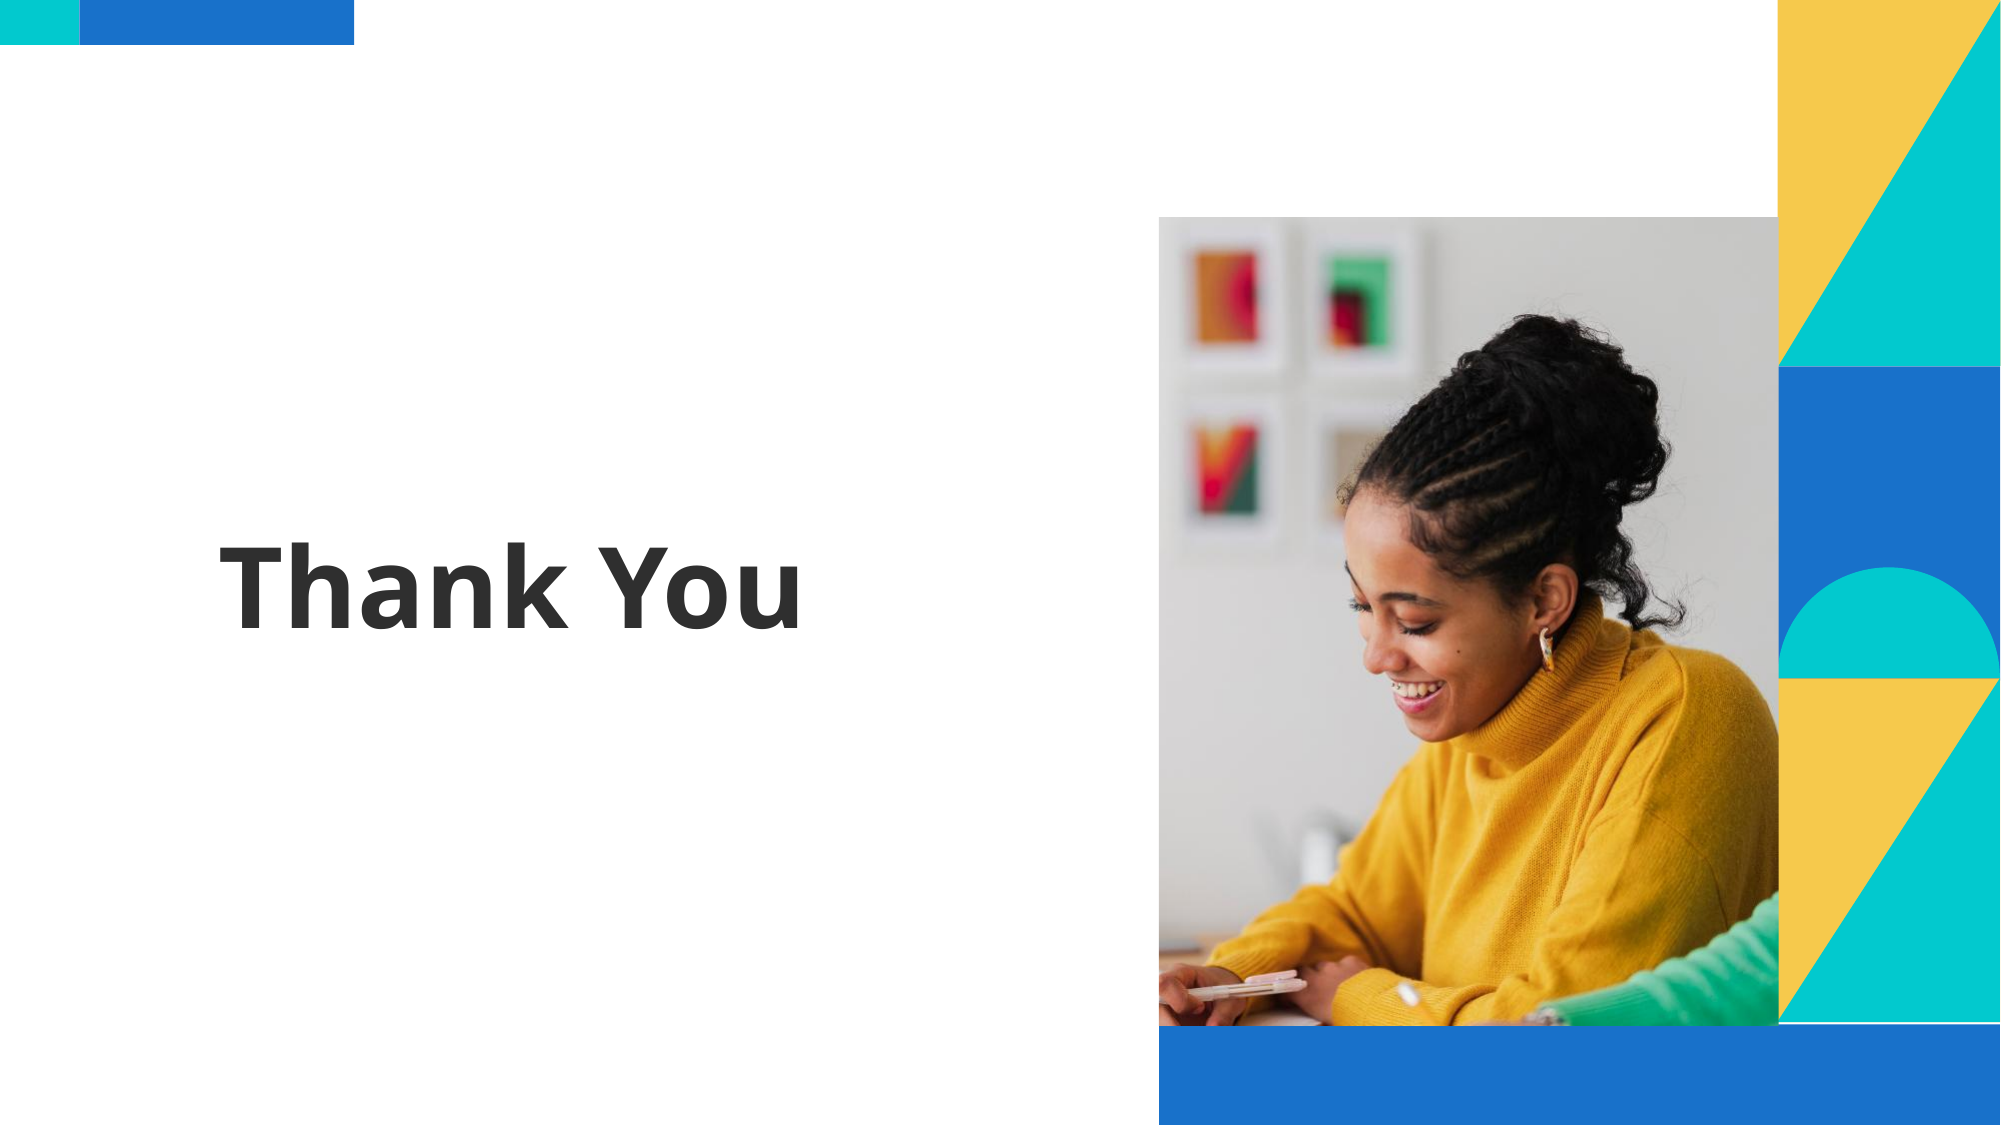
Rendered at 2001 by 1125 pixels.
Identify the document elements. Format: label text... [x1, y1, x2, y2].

title Thank You [218, 272, 1084, 896]
picture [1158, 217, 1779, 1026]
